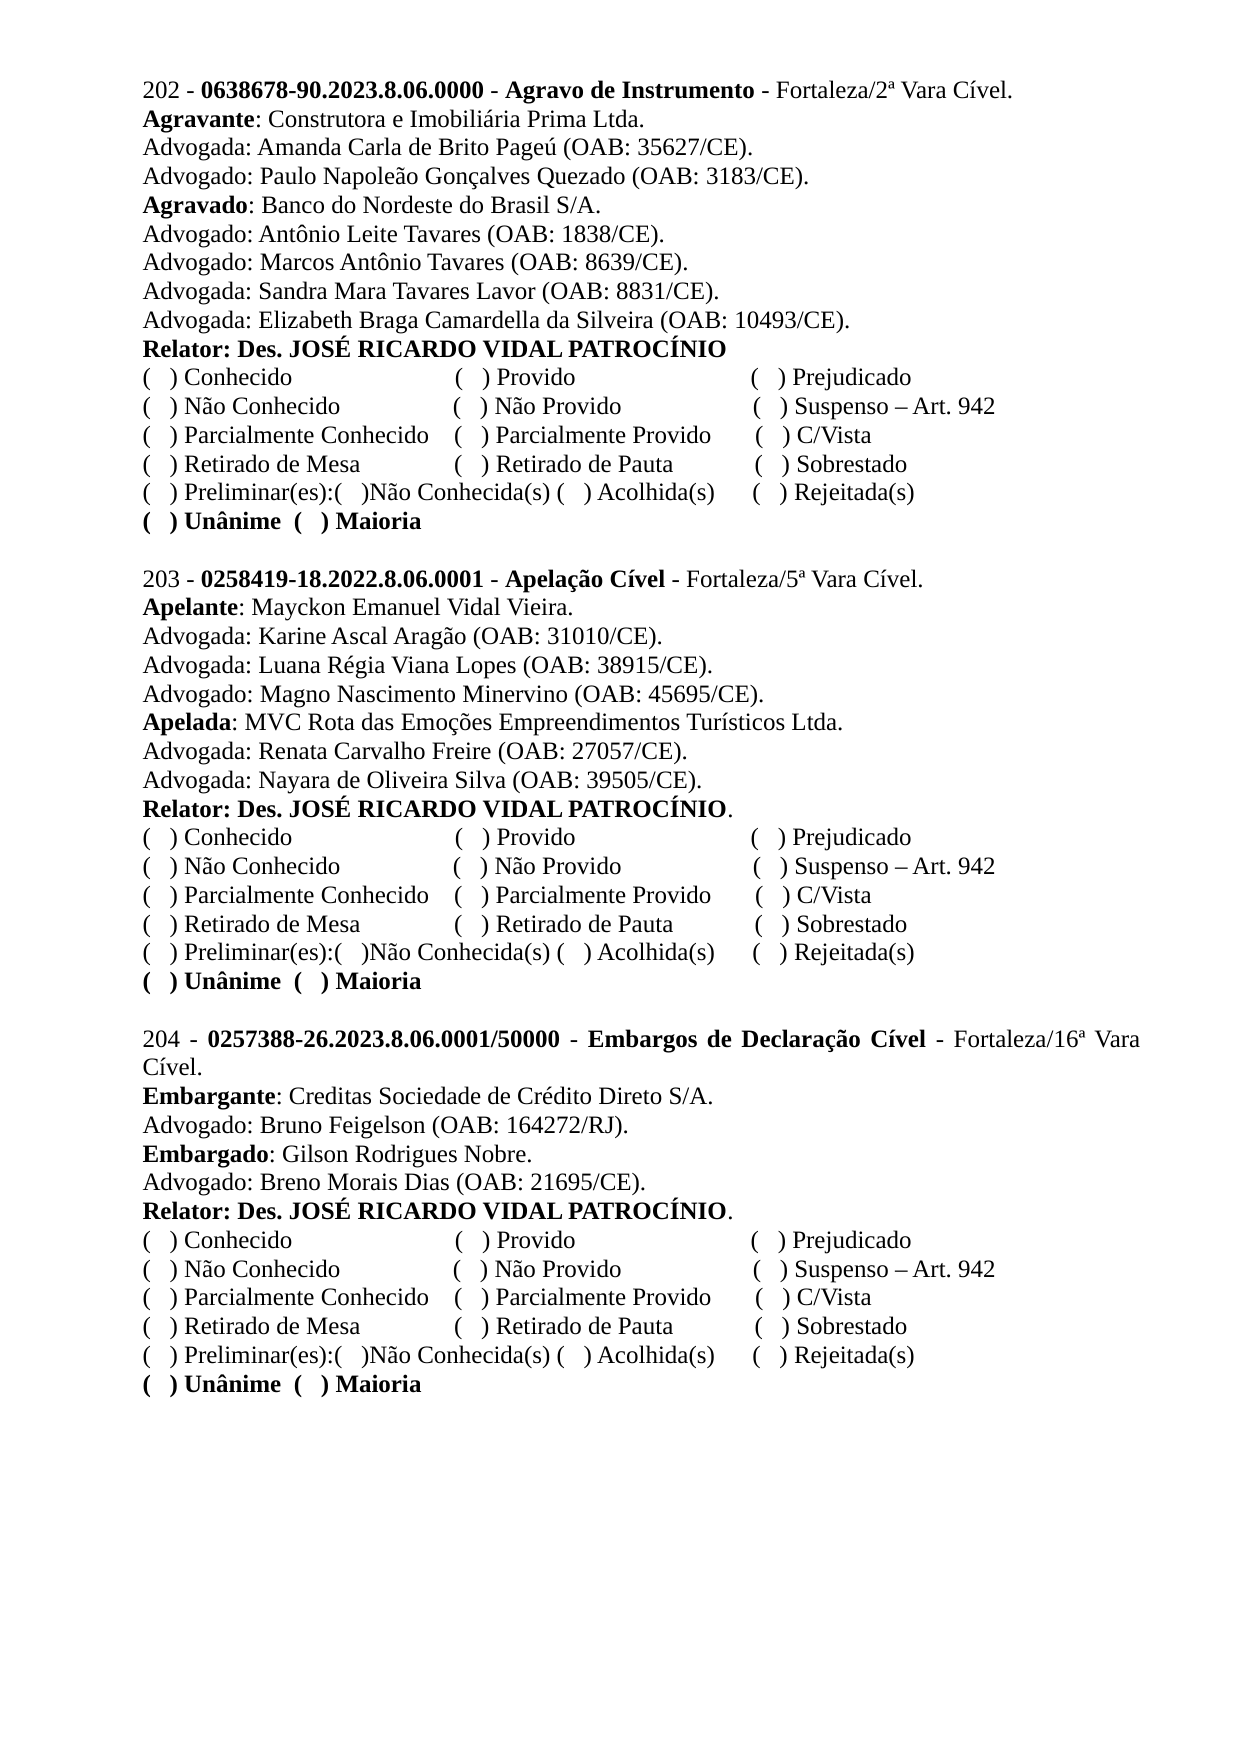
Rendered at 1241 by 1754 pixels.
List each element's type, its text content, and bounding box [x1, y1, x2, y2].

text ( ) Conhecido ( ) Provido ( ) Prejudicado [142, 362, 1141, 391]
text 203 - 0258419-18.2022.8.06.0001 - Apelação Cível - Fortaleza/5ª Vara Cível. [142, 564, 1141, 592]
text ( ) Parcialmente Conhecido ( ) Parcialmente Provido ( ) C/Vista [142, 1282, 1158, 1311]
text ( ) Preliminar(es):( )Não Conhecida(s) ( ) Acolhida(s) ( ) Rejeitada(s) [142, 477, 1158, 506]
text ( ) Conhecido ( ) Provido ( ) Prejudicado [142, 1225, 1141, 1254]
text Advogada: Elizabeth Braga Camardella da Silveira (OAB: 10493/CE). [142, 305, 1141, 334]
text ( ) Preliminar(es):( )Não Conhecida(s) ( ) Acolhida(s) ( ) Rejeitada(s) [142, 937, 1158, 966]
text ( ) Unânime ( ) Maioria [142, 506, 1158, 535]
text Advogado: Paulo Napoleão Gonçalves Quezado (OAB: 3183/CE). [142, 161, 1141, 190]
text Relator: Des. JOSÉ RICARDO VIDAL PATROCÍNIO [142, 334, 1141, 362]
text Apelante: Mayckon Emanuel Vidal Vieira. [142, 592, 1141, 621]
text ( ) Retirado de Mesa ( ) Retirado de Pauta ( ) Sobrestado [142, 909, 1158, 937]
text Advogada: Sandra Mara Tavares Lavor (OAB: 8831/CE). [142, 276, 1141, 305]
text Relator: Des. JOSÉ RICARDO VIDAL PATROCÍNIO. [142, 794, 1141, 822]
text ( ) Retirado de Mesa ( ) Retirado de Pauta ( ) Sobrestado [142, 449, 1158, 477]
text Agravante: Construtora e Imobiliária Prima Ltda. [142, 104, 1141, 132]
text Embargado: Gilson Rodrigues Nobre. [142, 1139, 1141, 1167]
text ( ) Conhecido ( ) Provido ( ) Prejudicado [142, 822, 1141, 851]
text ( ) Parcialmente Conhecido ( ) Parcialmente Provido ( ) C/Vista [142, 880, 1158, 909]
text Advogado: Marcos Antônio Tavares (OAB: 8639/CE). [142, 247, 1141, 276]
text Relator: Des. JOSÉ RICARDO VIDAL PATROCÍNIO. [142, 1196, 1141, 1225]
text Embargante: Creditas Sociedade de Crédito Direto S/A. [142, 1081, 1141, 1110]
text ( ) Não Conhecido ( ) Não Provido ( ) Suspenso – Art. 942 [142, 391, 1158, 420]
text 204 - 0257388-26.2023.8.06.0001/50000 - Embargos de Declaração Cível - Fortaleza/16ª Vara Cível. [142, 1024, 1141, 1081]
text Agravado: Banco do Nordeste do Brasil S/A. [142, 190, 1141, 219]
text 202 - 0638678-90.2023.8.06.0000 - Agravo de Instrumento - Fortaleza/2ª Vara Cível. [142, 75, 1141, 104]
text Advogado: Bruno Feigelson (OAB: 164272/RJ). [142, 1110, 1141, 1139]
text Advogada: Amanda Carla de Brito Pageú (OAB: 35627/CE). [142, 132, 1141, 161]
text ( ) Parcialmente Conhecido ( ) Parcialmente Provido ( ) C/Vista [142, 420, 1158, 449]
text ( ) Unânime ( ) Maioria [142, 966, 1158, 995]
text ( ) Unânime ( ) Maioria [142, 1369, 1158, 1397]
text Advogado: Breno Morais Dias (OAB: 21695/CE). [142, 1167, 1141, 1196]
text Apelada: MVC Rota das Emoções Empreendimentos Turísticos Ltda. [142, 707, 1141, 736]
text Advogada: Luana Régia Viana Lopes (OAB: 38915/CE). [142, 650, 1141, 679]
text Advogada: Nayara de Oliveira Silva (OAB: 39505/CE). [142, 765, 1141, 794]
text ( ) Não Conhecido ( ) Não Provido ( ) Suspenso – Art. 942 [142, 851, 1158, 880]
text Advogado: Antônio Leite Tavares (OAB: 1838/CE). [142, 219, 1141, 247]
text Advogada: Karine Ascal Aragão (OAB: 31010/CE). [142, 621, 1141, 650]
text Advogada: Renata Carvalho Freire (OAB: 27057/CE). [142, 736, 1141, 765]
text Advogado: Magno Nascimento Minervino (OAB: 45695/CE). [142, 679, 1141, 707]
text ( ) Retirado de Mesa ( ) Retirado de Pauta ( ) Sobrestado [142, 1311, 1158, 1340]
text ( ) Não Conhecido ( ) Não Provido ( ) Suspenso – Art. 942 [142, 1254, 1158, 1282]
text ( ) Preliminar(es):( )Não Conhecida(s) ( ) Acolhida(s) ( ) Rejeitada(s) [142, 1340, 1158, 1369]
